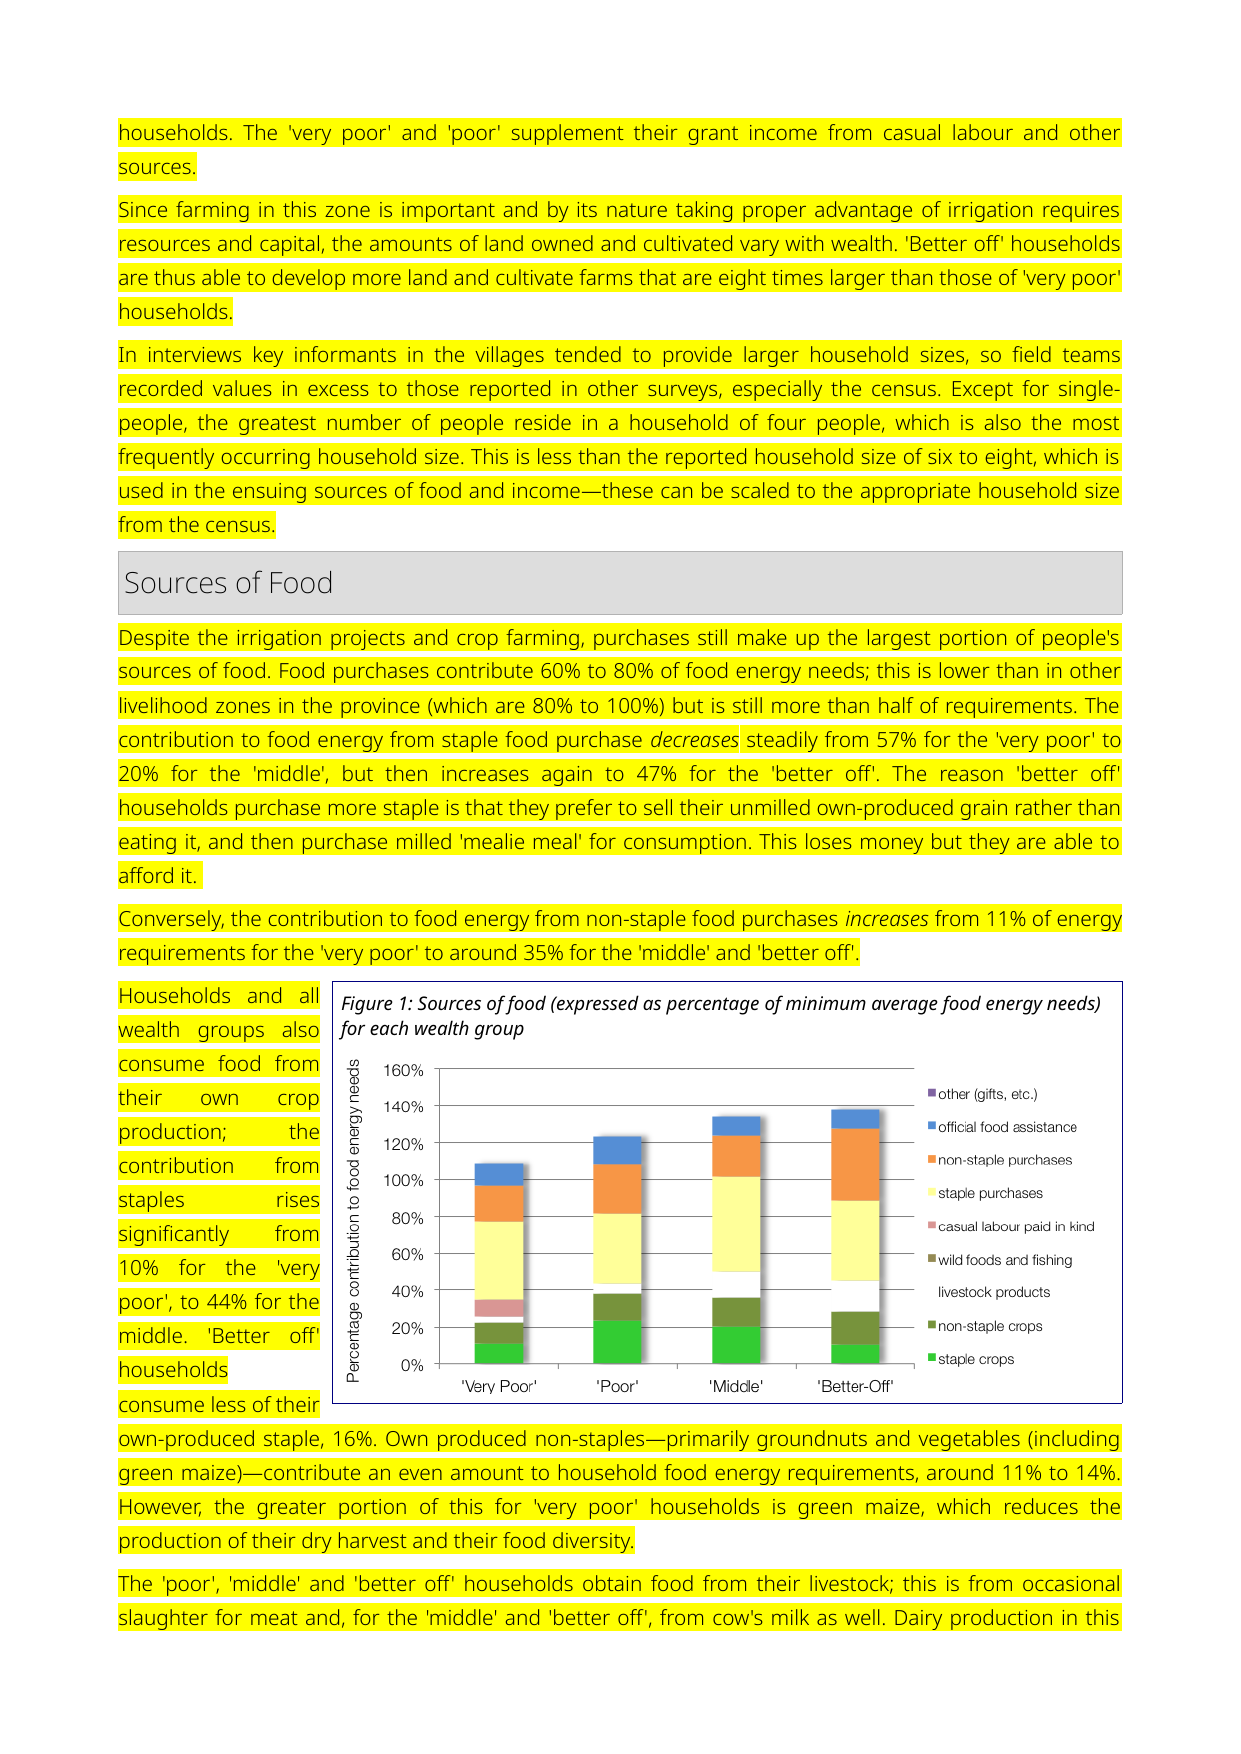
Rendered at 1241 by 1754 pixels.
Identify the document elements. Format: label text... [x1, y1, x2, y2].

text Households and all wealth groups also consume food from their own crop production; the contribution from staples rises significantly from 10% for the 'very poor', to 44% for the middle. 'Better off' households consume less of their own-produced staple, 16%. Own produced non-staples—primarily groundnuts and vegetables (including green maize)—contribute an even amount to household food energy requirements, around 11% to 14%. However, the greater portion of this for 'very poor' households is green maize, which reduces the production of their dry harvest and their food diversity. [118, 981, 1122, 1554]
text Since farming in this zone is important and by its nature taking proper advantage of irrigation requires resources and capital, the amounts of land owned and cultivated vary with wealth. 'Better off' households are thus able to develop more land and cultivate farms that are eight times larger than those of 'very poor' households. [118, 195, 1122, 326]
text Figure 1: Sources of food (expressed as percentage of minimum average food energy needs) for each wealth group [341, 990, 1113, 1041]
table_header Sources of Food [119, 552, 1122, 614]
text Despite the irrigation projects and crop farming, purchases still make up the largest portion of people's sources of food. Food purchases contribute 60% to 80% of food energy needs; this is lower than in other livelihood zones in the province (which are 80% to 100%) but is still more than half of requirements. The contribution to food energy from staple food purchase decreases steadily from 57% for the 'very poor' to 20% for the 'middle', but then increases again to 47% for the 'better off'. The reason 'better off' households purchase more staple is that they prefer to sell their unmilled own-produced grain rather than eating it, and then purchase milled 'mealie meal' for consumption. This loses money but they are able to afford it. [118, 623, 1122, 889]
text The 'poor', 'middle' and 'better off' households obtain food from their livestock; this is from occasional slaughter for meat and, for the 'middle' and 'better off', from cow's milk as well. Dairy production in this [118, 1569, 1122, 1631]
text households. The 'very poor' and 'poor' supplement their grant income from casual labour and other sources. [118, 118, 1122, 181]
text In interviews key informants in the villages tended to provide larger household sizes, so field teams recorded values in excess to those reported in other surveys, especially the census. Except for single-people, the greatest number of people reside in a household of four people, which is also the most frequently occurring household size. This is less than the reported household size of six to eight, which is used in the ensuing sources of food and income—these can be scaled to the appropriate household size from the census. [118, 340, 1122, 539]
text Conversely, the contribution to food energy from non-staple food purchases increases from 11% of energy requirements for the 'very poor' to around 35% for the 'middle' and 'better off'. [118, 904, 1122, 966]
picture [340, 1053, 1117, 1394]
